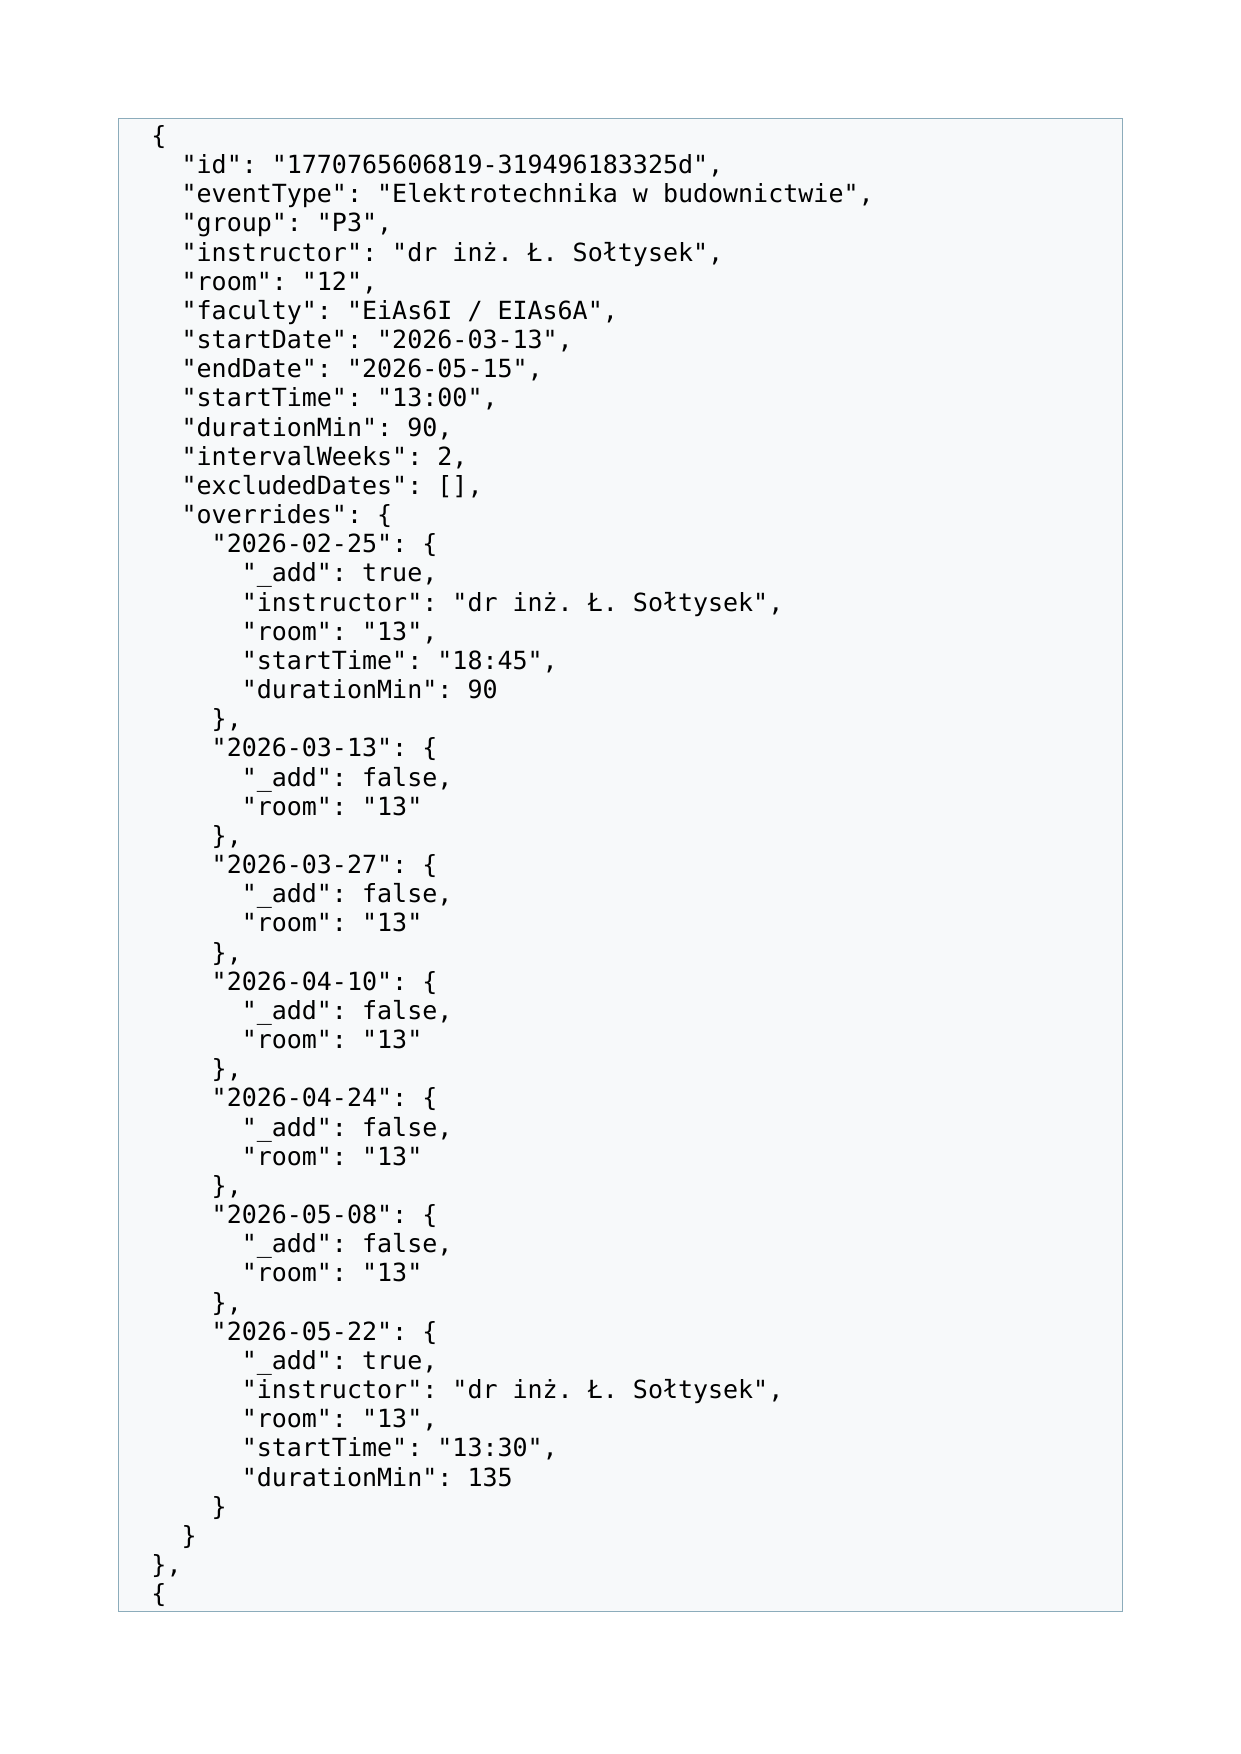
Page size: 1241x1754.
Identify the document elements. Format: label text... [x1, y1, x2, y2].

text { "id": "1770765606819-319496183325d", "eventType": "Elektrotechnika w budownictwie", "group": "P3", "instructor": "dr inż. Ł. Sołtysek", "room": "12", "faculty": "EiAs6I / EIAs6A", "startDate": "2026-03-13", "endDate": "2026-05-15", "startTime": "13:00", "durationMin": 90, "intervalWeeks": 2, "excludedDates": [], "overrides": { "2026-02-25": { "_add": true, "instructor": "dr inż. Ł. Sołtysek", "room": "13", "startTime": "18:45", "durationMin": 90 }, "2026-03-13": { "_add": false, "room": "13" }, "2026-03-27": { "_add": false, "room": "13" }, "2026-04-10": { "_add": false, "room": "13" }, "2026-04-24": { "_add": false, "room": "13" }, "2026-05-08": { "_add": false, "room": "13" }, "2026-05-22": { "_add": true, "instructor": "dr inż. Ł. Sołtysek", "room": "13", "startTime": "13:30", "durationMin": 135 } } }, { [119, 119, 1122, 1611]
